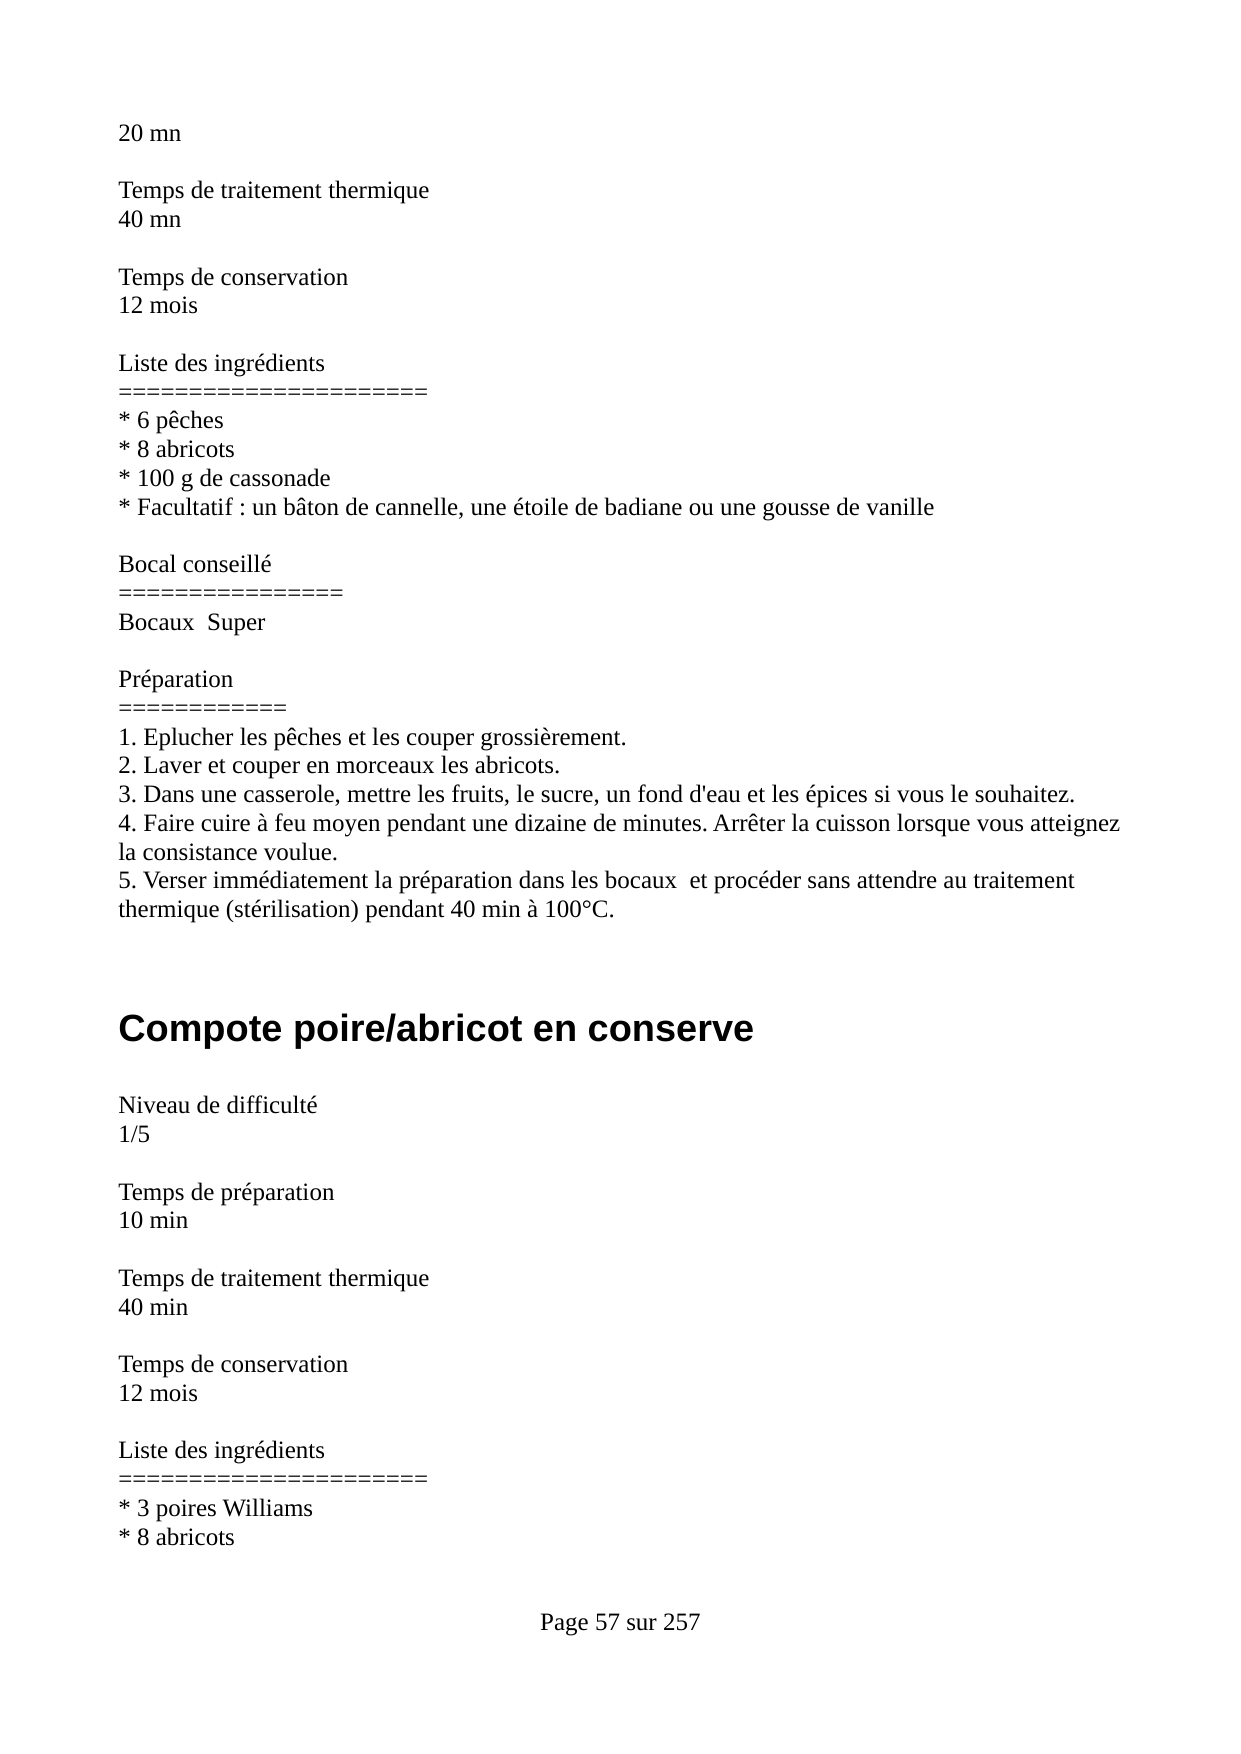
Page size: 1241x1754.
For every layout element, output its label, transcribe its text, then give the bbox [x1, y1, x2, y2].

text * 8 abricots [118, 434, 1122, 463]
text Temps de conservation [118, 262, 1122, 291]
text Liste des ingrédients [118, 1436, 1122, 1464]
text 12 mois [118, 291, 1122, 319]
text 10 min [118, 1206, 1122, 1234]
text 40 mn [118, 204, 1122, 233]
text 40 min [118, 1292, 1122, 1321]
text ============ [118, 693, 1122, 722]
text Temps de traitement thermique [118, 1263, 1122, 1292]
text * 100 g de cassonade [118, 463, 1122, 492]
text 1. Eplucher les pêches et les couper grossièrement. [118, 722, 1122, 751]
text Niveau de difficulté [118, 1091, 1122, 1119]
subtitle Compote poire/abricot en conserve [118, 1006, 1122, 1049]
text 3. Dans une casserole, mettre les fruits, le sucre, un fond d'eau et les épices si vous le souhaitez. [118, 779, 1122, 808]
text 1/5 [118, 1119, 1122, 1148]
text Temps de préparation [118, 1177, 1122, 1206]
text 12 mois [118, 1378, 1122, 1407]
text ================ [118, 578, 1122, 607]
text Temps de traitement thermique [118, 176, 1122, 204]
text Bocal conseillé [118, 549, 1122, 578]
text 20 mn [118, 118, 1122, 147]
text * 3 poires Williams [118, 1493, 1122, 1522]
text Préparation [118, 664, 1122, 693]
text 5. Verser immédiatement la préparation dans les bocaux et procéder sans attendre au traitement thermique (stérilisation) pendant 40 min à 100°C. [118, 866, 1122, 923]
text Liste des ingrédients [118, 348, 1122, 377]
text * 6 pêches [118, 406, 1122, 434]
text 4. Faire cuire à feu moyen pendant une dizaine de minutes. Arrêter la cuisson lorsque vous atteignez la consistance voulue. [118, 808, 1122, 866]
text ====================== [118, 1464, 1122, 1493]
text * Facultatif : un bâton de cannelle, une étoile de badiane ou une gousse de vanille [118, 492, 1122, 521]
text * 8 abricots [118, 1522, 1122, 1551]
text Temps de conservation [118, 1349, 1122, 1378]
text 2. Laver et couper en morceaux les abricots. [118, 751, 1122, 779]
text Bocaux Super [118, 607, 1122, 636]
text ====================== [118, 377, 1122, 406]
